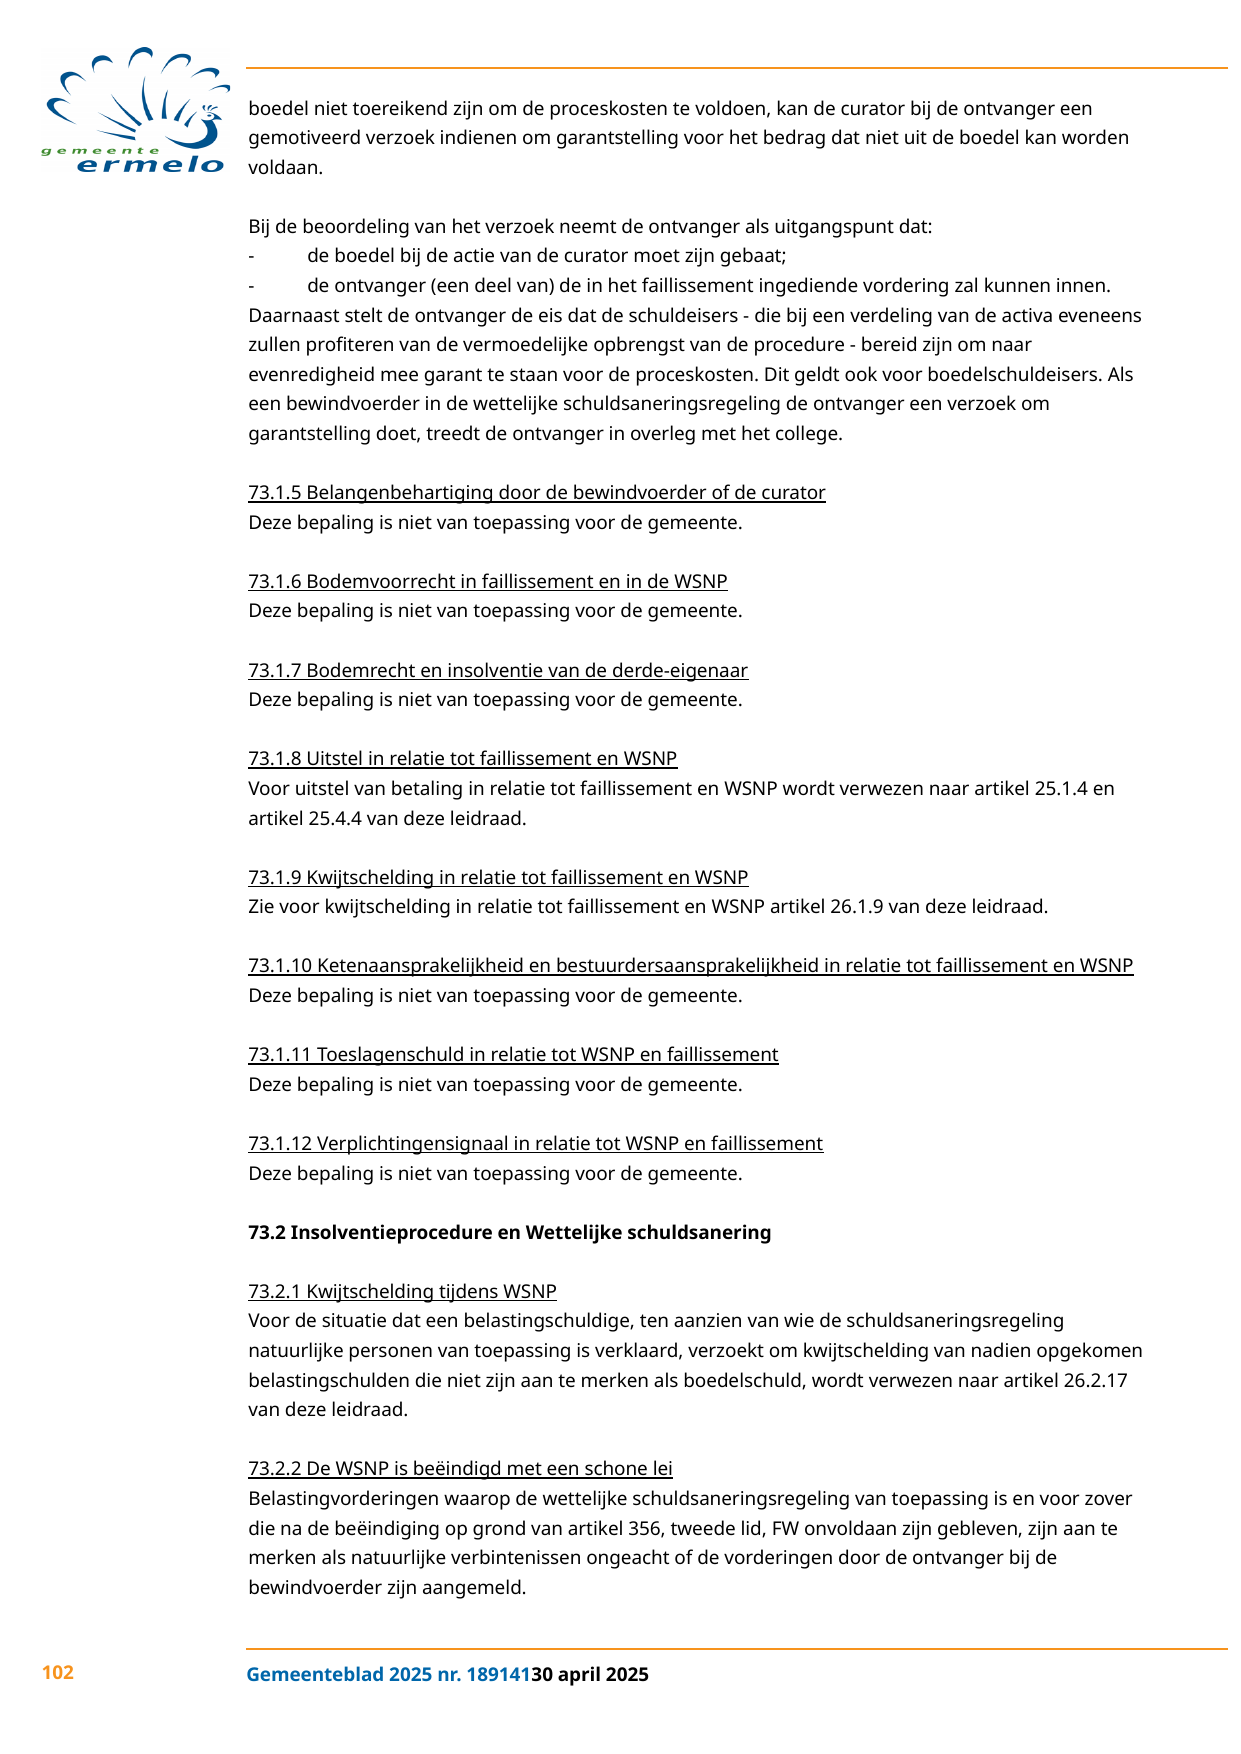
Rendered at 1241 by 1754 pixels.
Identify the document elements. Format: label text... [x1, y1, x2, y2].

text 73.1.9 Kwijtschelding in relatie tot faillissement en WSNP [248, 864, 1152, 890]
text Deze bepaling is niet van toepassing voor de gemeente. [248, 509, 1152, 535]
text Daarnaast stelt de ontvanger de eis dat de schuldeisers - die bij een verdeling van de activa eveneens zullen profiteren van de vermoedelijke opbrengst van de procedure - bereid zijn om naar evenredigheid mee garant te staan voor de proceskosten. Dit geldt ook voor boedelschuldeisers. Als een bewindvoerder in de wettelijke schuldsaneringsregeling de ontvanger een verzoek om garantstelling doet, treedt de ontvanger in overleg met het college. [248, 302, 1152, 446]
text Voor uitstel van betaling in relatie tot faillissement en WSNP wordt verwezen naar artikel 25.1.4 en artikel 25.4.4 van deze leidraad. [248, 775, 1152, 831]
text Deze bepaling is niet van toepassing voor de gemeente. [248, 982, 1152, 1008]
text 73.1.10 Ketenaansprakelijkheid en bestuurdersaansprakelijkheid in relatie tot faillissement en WSNP [248, 953, 1152, 978]
text 73.1.8 Uitstel in relatie tot faillissement en WSNP [248, 746, 1152, 771]
text boedel niet toereikend zijn om de proceskosten te voldoen, kan de curator bij de ontvanger een gemotiveerd verzoek indienen om garantstelling voor het bedrag dat niet uit de boedel kan worden voldaan. [248, 95, 1152, 180]
text 73.1.5 Belangenbehartiging door de bewindvoerder of de curator [248, 479, 1152, 505]
text Belastingvorderingen waarop de wettelijke schuldsaneringsregeling van toepassing is en voor zover die na de beëindiging op grond van artikel 356, tweede lid, FW onvoldaan zijn gebleven, zijn aan te merken als natuurlijke verbintenissen ongeacht of de vorderingen door de ontvanger bij de bewindvoerder zijn aangemeld. [248, 1485, 1152, 1600]
text Deze bepaling is niet van toepassing voor de gemeente. [248, 1160, 1152, 1186]
text 73.2 Insolventieprocedure en Wettelijke schuldsanering [248, 1219, 1152, 1245]
text 73.1.6 Bodemvoorrecht in faillissement en in de WSNP [248, 568, 1152, 594]
text 73.1.11 Toeslagenschuld in relatie tot WSNP en faillissement [248, 1041, 1152, 1067]
text 73.1.12 Verplichtingensignaal in relatie tot WSNP en faillissement [248, 1130, 1152, 1156]
text 73.1.7 Bodemrecht en insolventie van de derde-eigenaar [248, 657, 1152, 683]
text 73.2.2 De WSNP is beëindigd met een schone lei [248, 1456, 1152, 1481]
text Voor de situatie dat een belastingschuldige, ten aanzien van wie de schuldsaneringsregeling natuurlijke personen van toepassing is verklaard, verzoekt om kwijtschelding van nadien opgekomen belastingschulden die niet zijn aan te merken als boedelschuld, wordt verwezen naar artikel 26.2.17 van deze leidraad. [248, 1308, 1152, 1422]
list de ontvanger (een deel van) de in het faillissement ingediende vordering zal kunnen innen. [248, 272, 1152, 298]
text Deze bepaling is niet van toepassing voor de gemeente. [248, 598, 1152, 623]
picture [41, 47, 231, 172]
list de boedel bij de actie van de curator moet zijn gebaat; [248, 243, 1152, 268]
text Bij de beoordeling van het verzoek neemt de ontvanger als uitgangspunt dat: [248, 213, 1152, 239]
text Deze bepaling is niet van toepassing voor de gemeente. [248, 686, 1152, 712]
text Zie voor kwijtschelding in relatie tot faillissement en WSNP artikel 26.1.9 van deze leidraad. [248, 893, 1152, 919]
text Deze bepaling is niet van toepassing voor de gemeente. [248, 1071, 1152, 1097]
text 73.2.1 Kwijtschelding tijdens WSNP [248, 1278, 1152, 1304]
